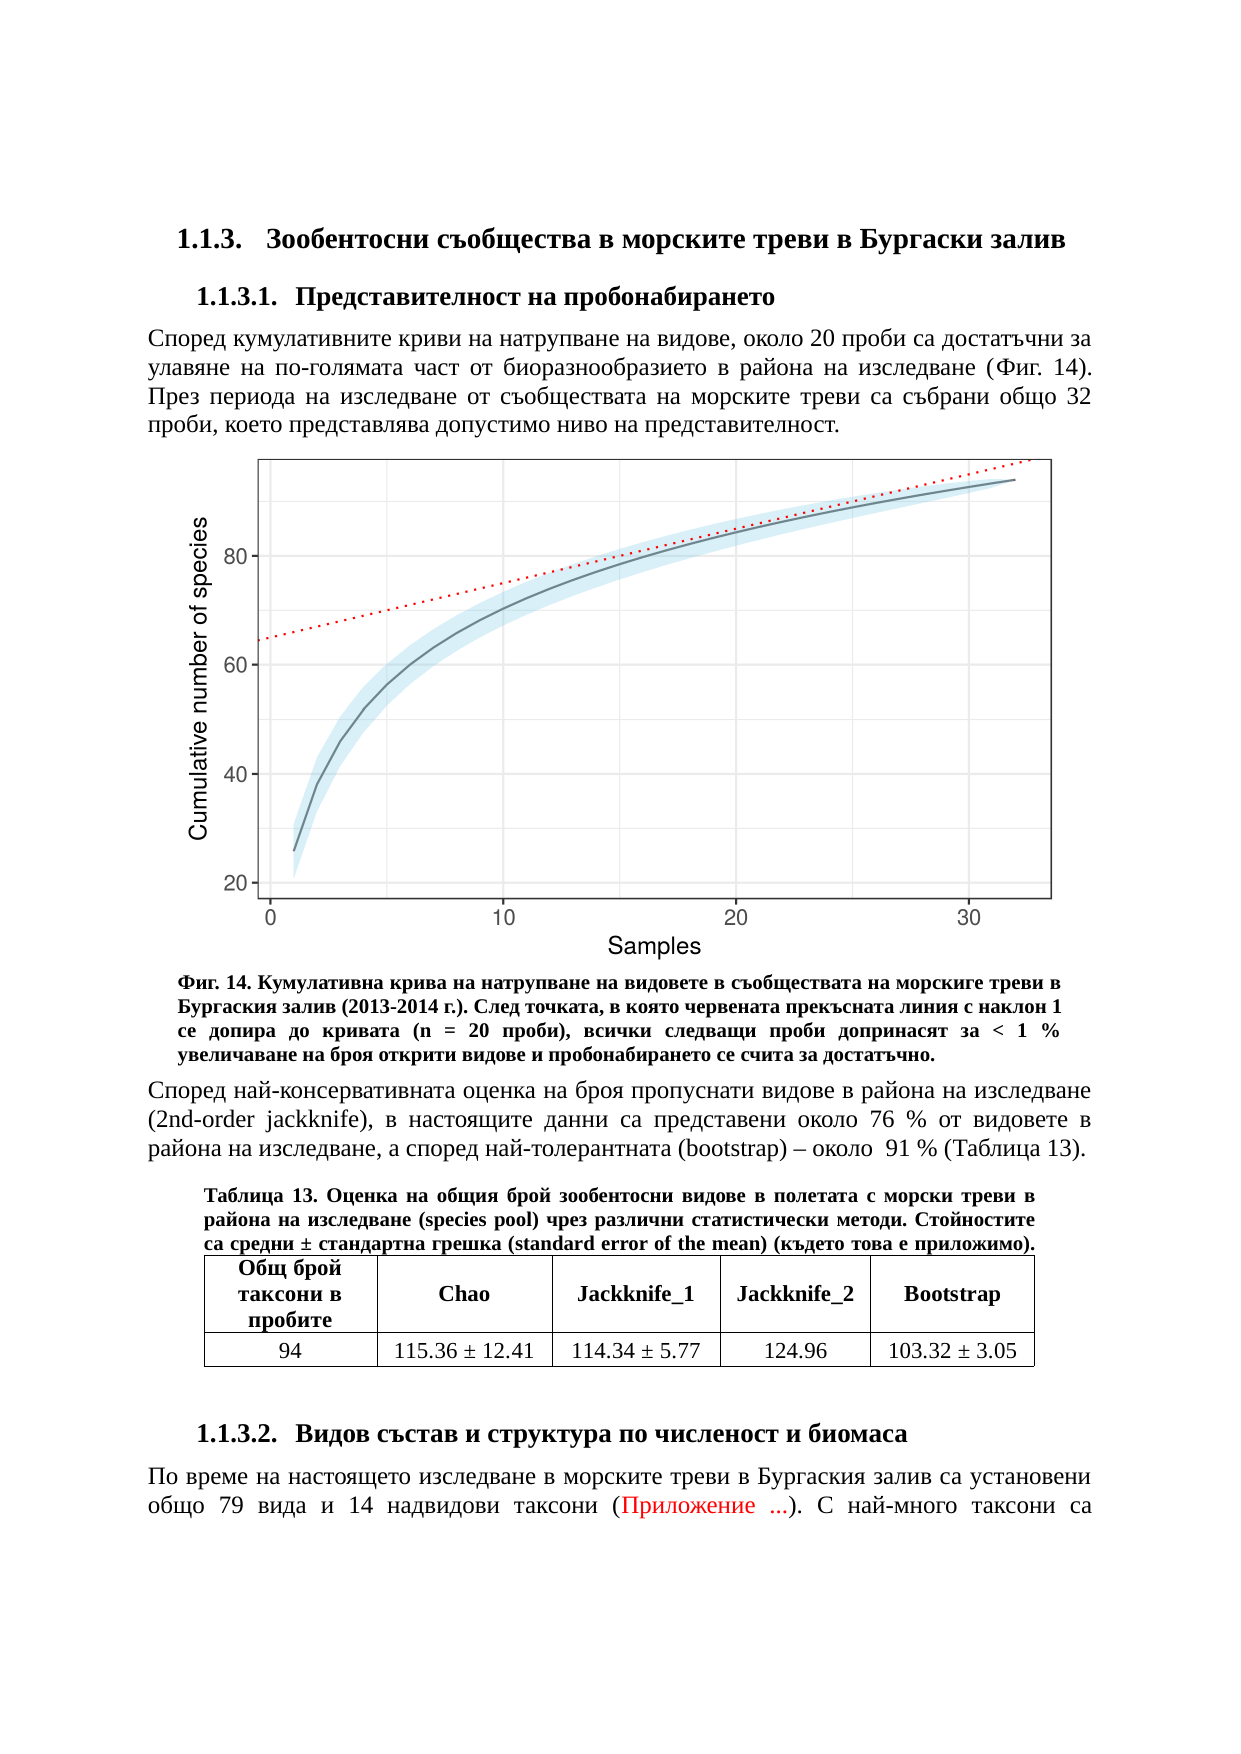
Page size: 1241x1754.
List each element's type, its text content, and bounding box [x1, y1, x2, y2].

subtitle Представителност на пробонабирането [266, 280, 1093, 311]
subtitle Видов състав и структура по численост и биомаса [266, 1417, 1093, 1449]
picture [177, 447, 1063, 971]
subtitle Зообентосни съобщества в морските треви в Бургаски залив [242, 221, 1093, 255]
text Фиг. 14. Кумулативна крива на натрупване на видовете в съобществата на морскиге треви в Бургаския залив (2013-2014 г.). След точката, в която червената прекъсната линия с наклон 1 се допира до кривата (n = 20 проби), всички следващи проби допринасят за < 1 % увеличаване на броя открити видове и пробонабирането се счита за достатъчно. [177, 971, 1063, 1066]
text Таблица 13. Оценка на общия брой зообентосни видове в полетата с морски треви в района на изследване (species pool) чрез различни статистически методи. Стойностите са средни ± стандартна грешка (standard error of the mean) (където това е приложимо). [204, 1183, 1037, 1367]
text Според кумулативните криви на натрупване на видове, около 20 проби са достатъчни за улавяне на по-голямата част от биоразнообразието в района на изследване (Фиг. 14). През периода на изследване от съобществата на морските треви са събрани общо 32 проби, което представлява допустимо ниво на представителност. [148, 323, 1093, 438]
text Според най-консервативната оценка на броя пропуснати видове в района на изследване (2nd-order jackknife), в настоящите данни са представени около 76 % от видовете в района на изследване, а според най-толерантната (bootstrap) – около 91 % (Таблица 13). [148, 438, 1093, 1162]
text По време на настоящето изследване в морските треви в Бургаския залив са установени общо 79 вида и 14 надвидови таксони (Приложение ...). С най-много таксони са [148, 1461, 1093, 1519]
